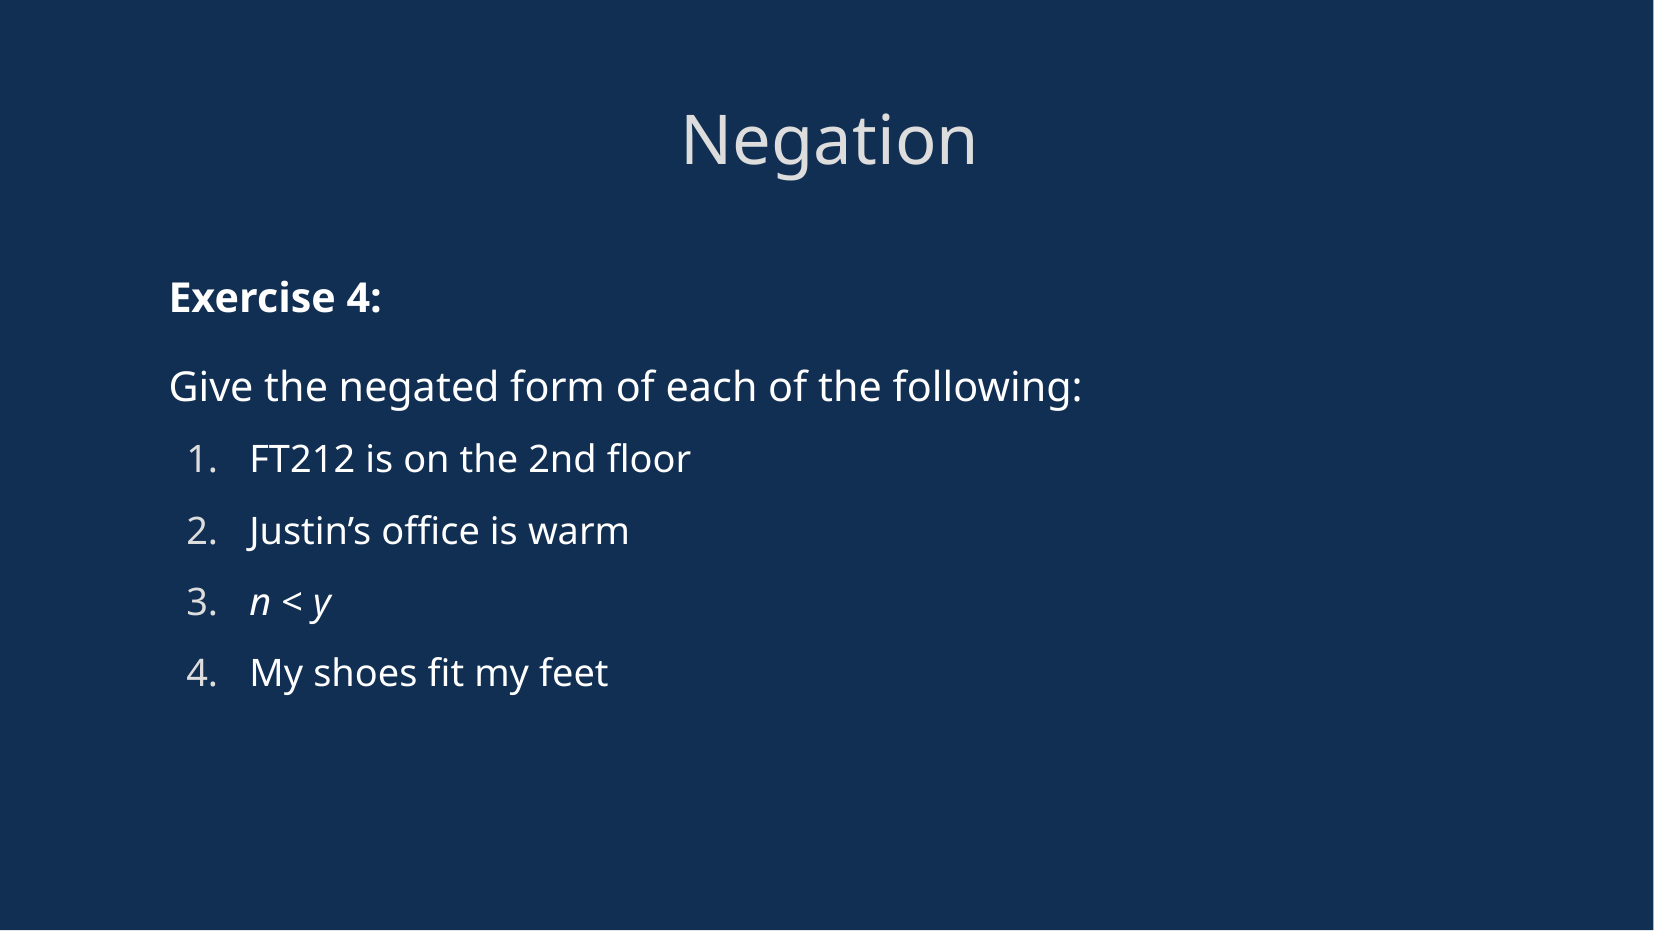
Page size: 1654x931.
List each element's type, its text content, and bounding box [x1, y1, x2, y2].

title Negation [97, 96, 1563, 180]
list Exercise 4: Give the negated form of each of the following: FT212 is on the 2nd floor Justin’s office is warm n < y My shoes fit my feet [97, 268, 1563, 806]
